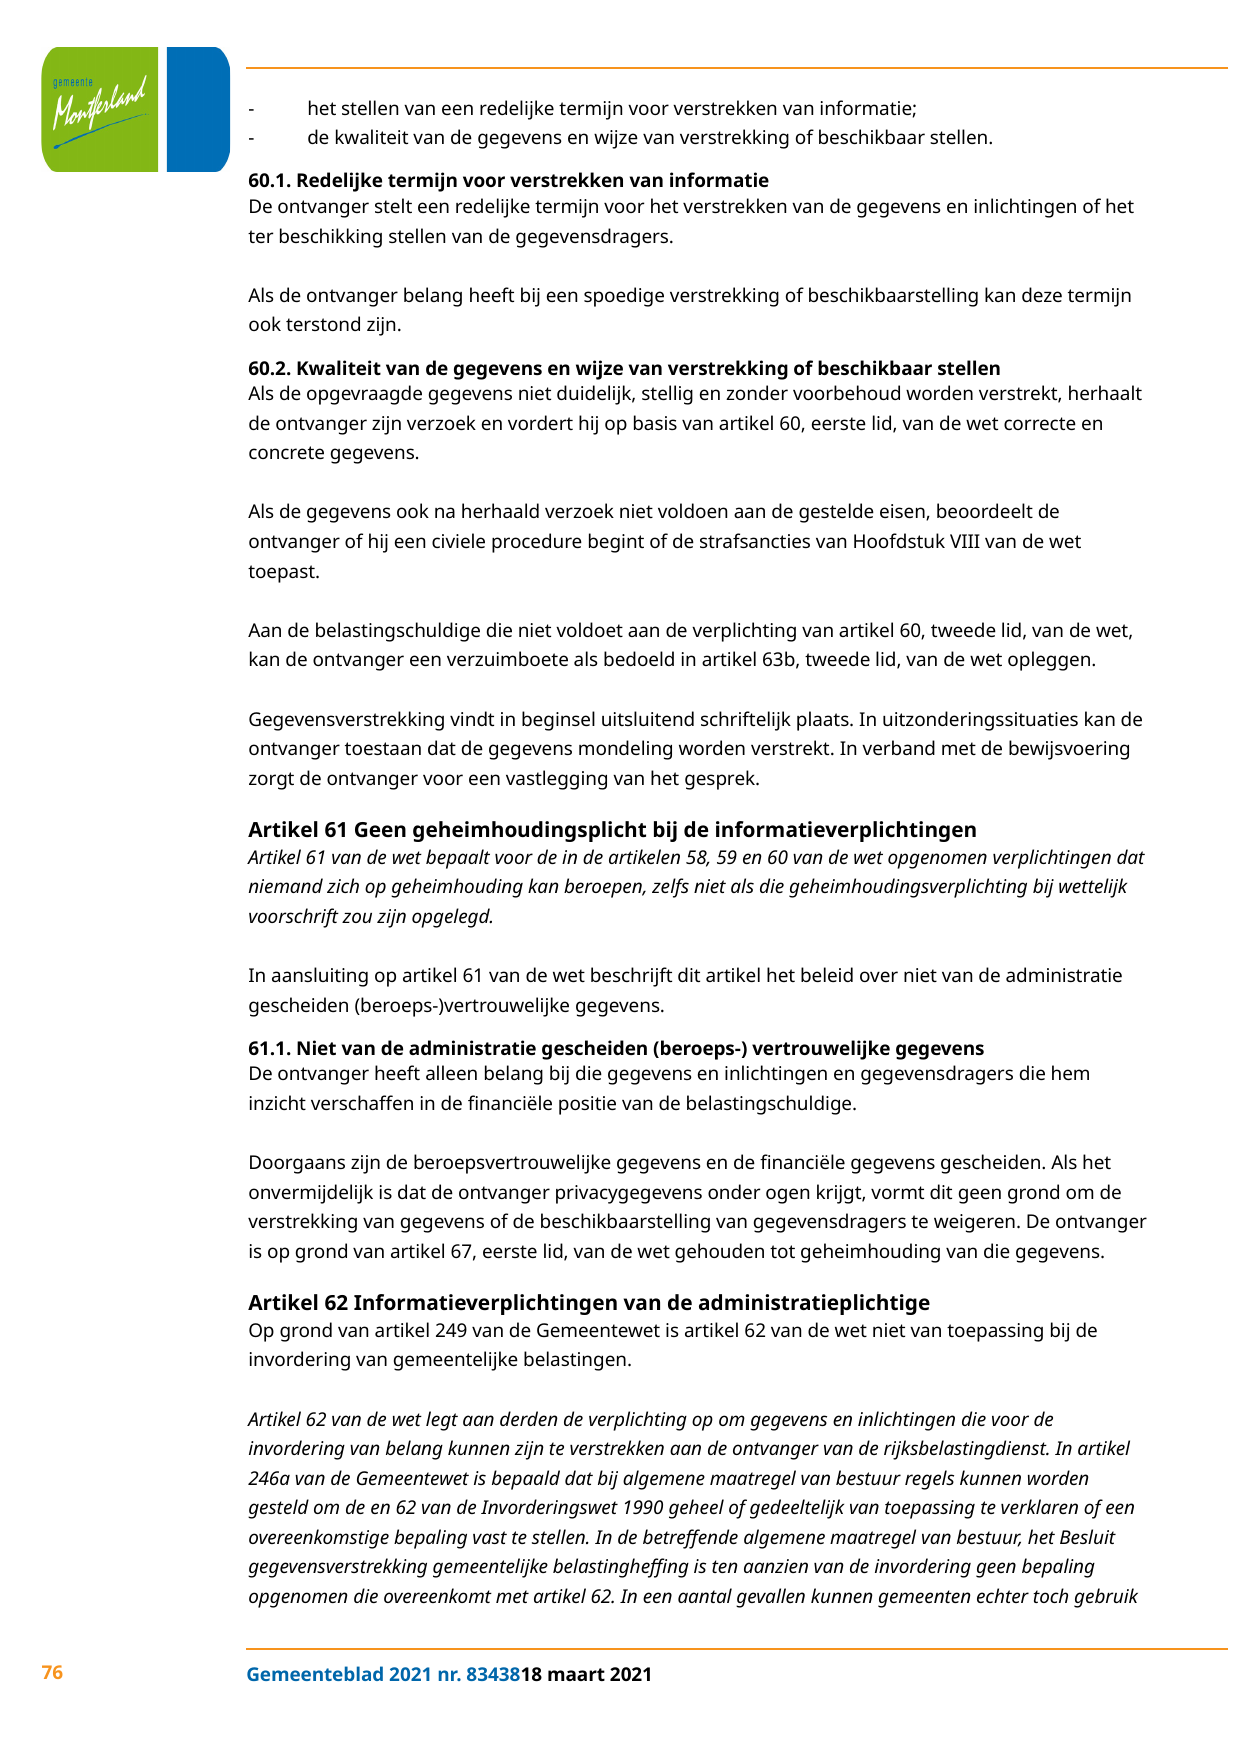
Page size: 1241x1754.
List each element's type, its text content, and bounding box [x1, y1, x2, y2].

text Artikel 62 van de wet legt aan derden de verplichting op om gegevens en inlichtingen die voor de invordering van belang kunnen zijn te verstrekken aan de ontvanger van de rijksbelastingdienst. In artikel 246a van de Gemeentewet is bepaald dat bij algemene maatregel van bestuur regels kunnen worden gesteld om de en 62 van de Invorderingswet 1990 geheel of gedeeltelijk van toepassing te verklaren of een overeenkomstige bepaling vast te stellen. In de betreffende algemene maatregel van bestuur, het Besluit gegevensverstrekking gemeentelijke belastingheffing is ten aanzien van de invordering geen bepaling opgenomen die overeenkomt met artikel 62. In een aantal gevallen kunnen gemeenten echter toch gebruik [248, 1406, 1152, 1609]
text Als de ontvanger belang heeft bij een spoedige verstrekking of beschikbaarstelling kan deze termijn ook terstond zijn. [248, 282, 1152, 337]
text Gegevensverstrekking vindt in beginsel uitsluitend schriftelijk plaats. In uitzonderingssituaties kan de ontvanger toestaan dat de gegevens mondeling worden verstrekt. In verband met de bewijsvoering zorgt de ontvanger voor een vastlegging van het gesprek. [248, 706, 1152, 791]
text In aansluiting op artikel 61 van de wet beschrijft dit artikel het beleid over niet van de administratie gescheiden (beroeps-)vertrouwelijke gegevens. [248, 962, 1152, 1017]
text De ontvanger heeft alleen belang bij die gegevens en inlichtingen en gegevensdragers die hem inzicht verschaffen in de financiële positie van de belastingschuldige. [248, 1061, 1152, 1116]
text Als de opgevraagde gegevens niet duidelijk, stellig en zonder voorbehoud worden verstrekt, herhaalt de ontvanger zijn verzoek en vordert hij op basis van artikel 60, eerste lid, van de wet correcte en concrete gegevens. [248, 380, 1152, 465]
list de kwaliteit van de gegevens en wijze van verstrekking of beschikbaar stellen. [248, 124, 1152, 150]
list het stellen van een redelijke termijn voor verstrekken van informatie; [248, 95, 1152, 121]
text Doorgaans zijn de beroepsvertrouwelijke gegevens en de financiële gegevens gescheiden. Als het onvermijdelijk is dat de ontvanger privacygegevens onder ogen krijgt, vormt dit geen grond om de verstrekking van gegevens of de beschikbaarstelling van gegevensdragers te weigeren. De ontvanger is op grond van artikel 67, eerste lid, van de wet gehouden tot geheimhouding van die gegevens. [248, 1149, 1152, 1264]
text 61.1. Niet van de administratie gescheiden (beroeps-) vertrouwelijke gegevens [248, 1035, 1152, 1061]
picture [41, 47, 231, 172]
text Op grond van artikel 249 van de Gemeentewet is artikel 62 van de wet niet van toepassing bij de invordering van gemeentelijke belastingen. [248, 1317, 1152, 1372]
text Artikel 61 Geen geheimhoudingsplicht bij de informatieverplichtingen [248, 815, 1152, 844]
text Artikel 61 van de wet bepaalt voor de in de artikelen 58, 59 en 60 van de wet opgenomen verplichtingen dat niemand zich op geheimhouding kan beroepen, zelfs niet als die geheimhoudingsverplichting bij wettelijk voorschrift zou zijn opgelegd. [248, 844, 1152, 929]
text Als de gegevens ook na herhaald verzoek niet voldoen aan de gestelde eisen, beoordeelt de ontvanger of hij een civiele procedure begint of de strafsancties van Hoofdstuk VIII van de wet toepast. [248, 499, 1152, 584]
text 60.2. Kwaliteit van de gegevens en wijze van verstrekking of beschikbaar stellen [248, 355, 1152, 380]
text Artikel 62 Informatieverplichtingen van de administratieplichtige [248, 1288, 1152, 1317]
text Aan de belastingschuldige die niet voldoet aan de verplichting van artikel 60, tweede lid, van de wet, kan de ontvanger een verzuimboete als bedoeld in artikel 63b, tweede lid, van de wet opleggen. [248, 617, 1152, 672]
text 60.1. Redelijke termijn voor verstrekken van informatie [248, 167, 1152, 193]
text De ontvanger stelt een redelijke termijn voor het verstrekken van de gegevens en inlichtingen of het ter beschikking stellen van de gegevensdragers. [248, 193, 1152, 248]
